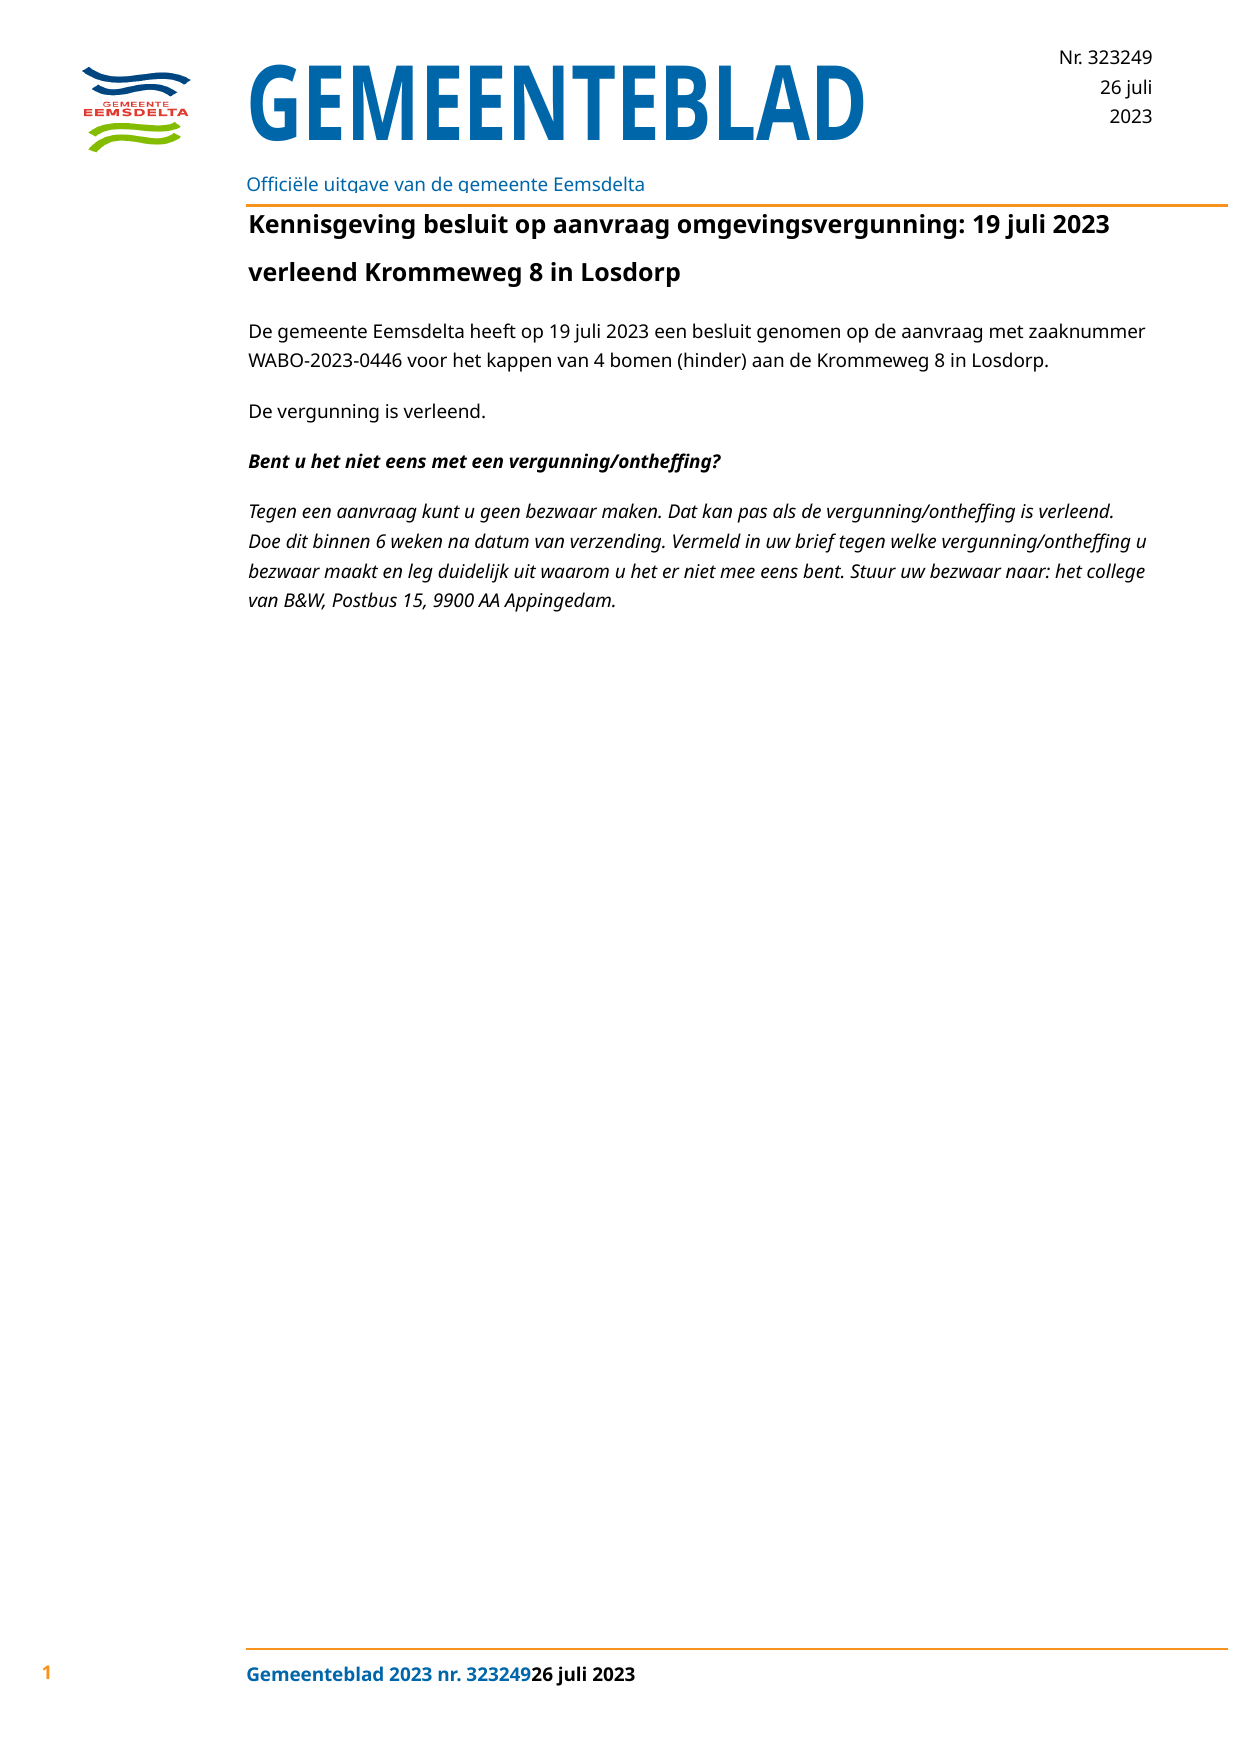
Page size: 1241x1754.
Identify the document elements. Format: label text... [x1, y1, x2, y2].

picture [41, 47, 231, 172]
text Bent u het niet eens met een vergunning/ontheffing? [248, 448, 1152, 474]
text Kennisgeving besluit op aanvraag omgevingsvergunning: 19 juli 2023 verleend Krommeweg 8 in Losdorp [248, 207, 1152, 288]
text De vergunning is verleend. [248, 398, 1152, 424]
text Tegen een aanvraag kunt u geen bezwaar maken. Dat kan pas als de vergunning/ontheffing is verleend. Doe dit binnen 6 weken na datum van verzending. Vermeld in uw brief tegen welke vergunning/ontheffing u bezwaar maakt en leg duidelijk uit waarom u het er niet mee eens bent. Stuur uw bezwaar naar: het college van B&W, Postbus 15, 9900 AA Appingedam. [248, 499, 1152, 613]
text De gemeente Eemsdelta heeft op 19 juli 2023 een besluit genomen op de aanvraag met zaaknummer WABO-2023-0446 voor het kappen van 4 bomen (hinder) aan de Krommeweg 8 in Losdorp. [248, 318, 1152, 373]
